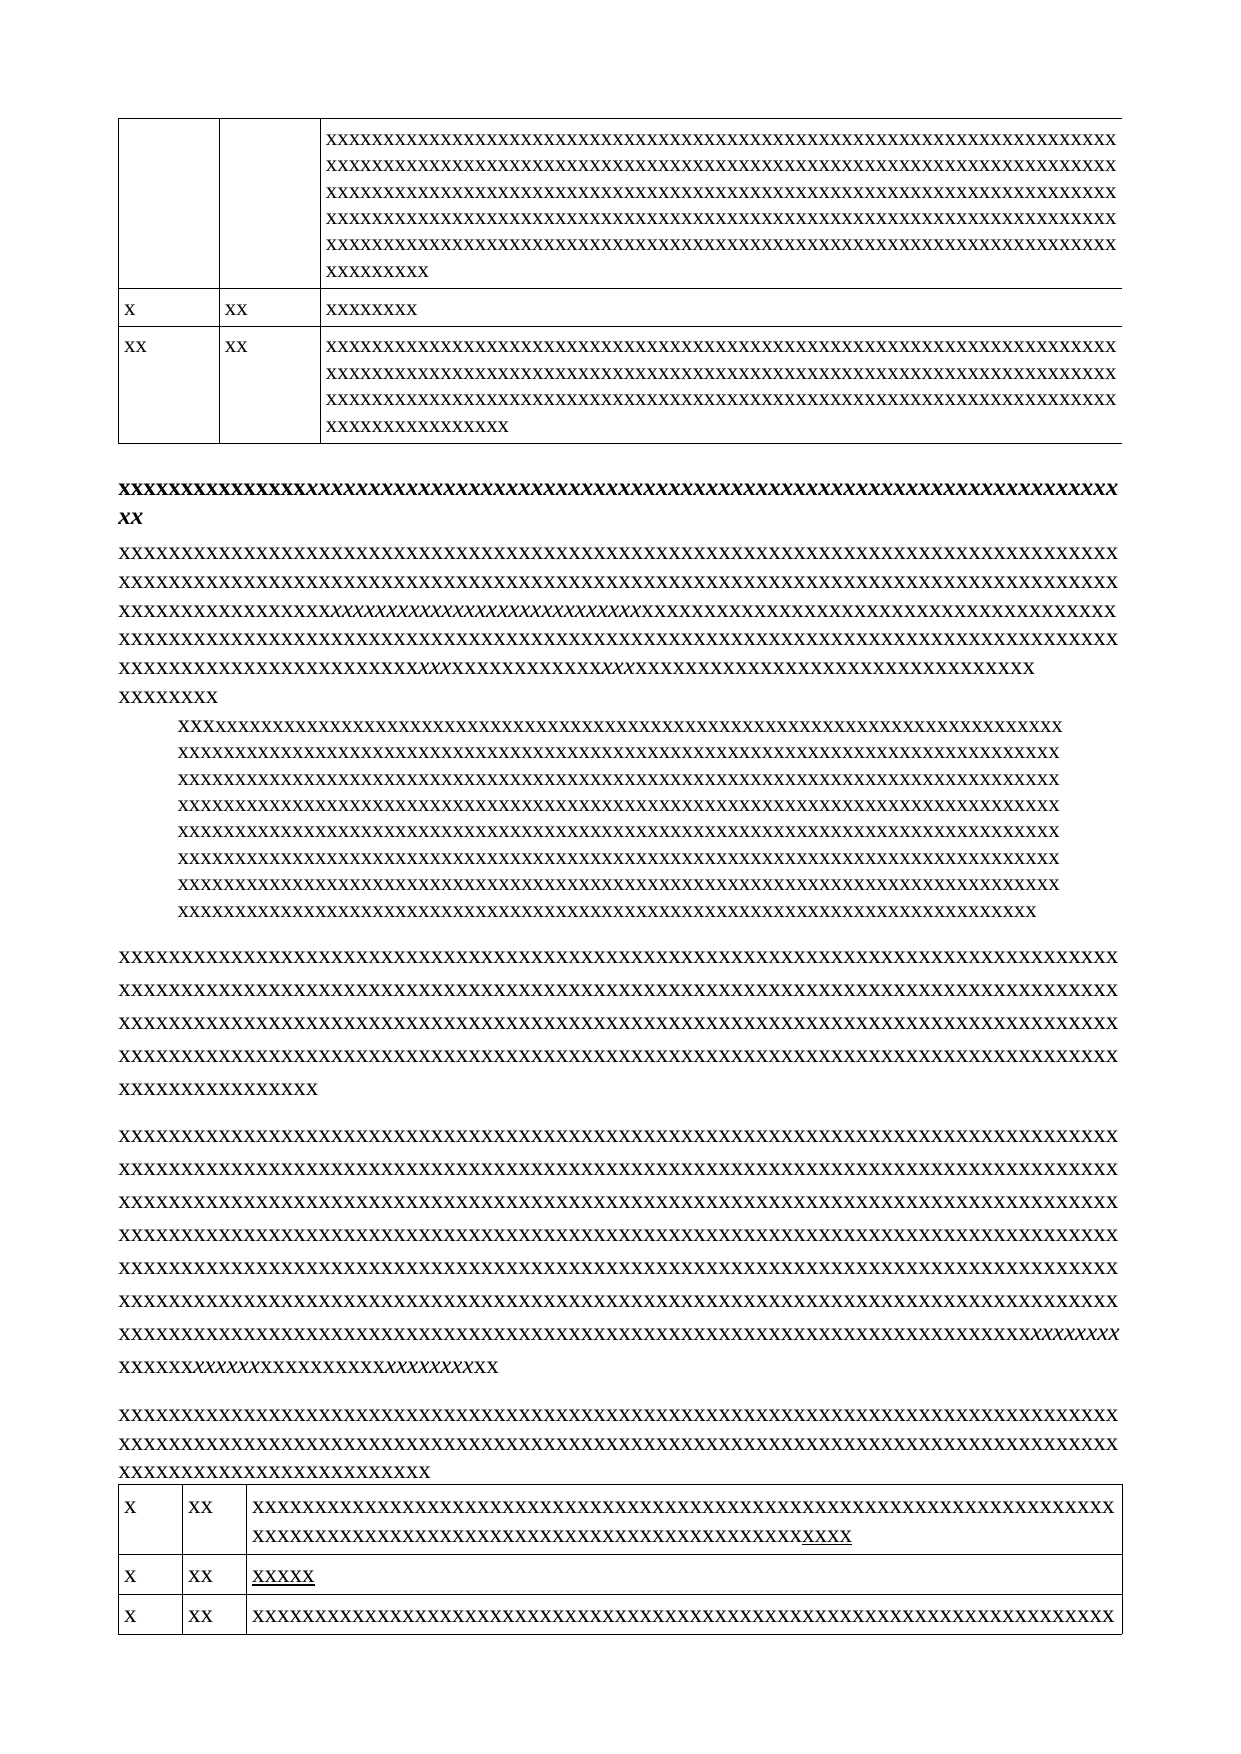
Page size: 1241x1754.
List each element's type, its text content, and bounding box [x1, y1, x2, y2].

table_cell x [119, 1595, 182, 1634]
table_cell xx [119, 327, 219, 443]
table_cell xxxxxxxxxxxxxxxxxxxxxxxxxxxxxxxxxxxxxxxxxxxxxxxxxxxxxxxxxxxxxxxxxxxxx [247, 1595, 1122, 1634]
table_cell xxxxx [247, 1555, 1122, 1594]
table_header xx [183, 1485, 246, 1553]
table_cell xxxxxxxxxxxxxxxxxxxxxxxxxxxxxxxxxxxxxxxxxxxxxxxxxxxxxxxxxxxxxxxxxxxxxxxxxxxxxxxxxxxxxxxxxxxxxxxxxxxxxxxxxxxxxxxxxxxxxxxxxxxxxxxxxxxxxxxxxxxxxxxxxxxxxxxxxxxxxxxxxxxxxxxxxxxxxxxxxxxxxxxxxxxxxxxxxxxxxxxxxxxxxxxxxxxxxxxxxxxxxxx [321, 327, 1122, 443]
text xxxxxxxxxxxxxxxxxxxxxxxxxxxxxxxxxxxxxxxxxxxxxxxxxxxxxxxxxxxxxxxxxxxxxxxxxxxxxxxxxxxxxxxxxxxxxxxxxxxxxxxxxxxxxxxxxxxxxxxxxxxxxxxxxxxxxxxxxxxxxxxxxxxxxxxxxxxxxxxxxxxxxxxxxxxxxxxxxxxxxxxxxxxxxxxxxxxxxxxxxxxxxxxxxxxxxxxxxxxxxxxxxxxxxxxxxxxxxxxxxxxxxxxxxxxxxxxxxxxxxxxxxxxxxxxxxxxxxxxxxxxxxxxxxxxxxxxxxxxxxxxxxxxxxxxxxxxxxxxxxxxxxxxxxxxxxxxx [118, 940, 1122, 1101]
table_cell xx [183, 1595, 246, 1634]
subtitle xxxxxxxxxxxxxxxxxxxxxxxxxxxxxxxxxxxxxxxxxxxxxxxxxxxxxxxxxxxxxxxxxxxxxxxxxxxxxxxxxx [118, 472, 1122, 530]
text xxxxxxxx [118, 680, 1122, 709]
text xxxxxxxxxxxxxxxxxxxxxxxxxxxxxxxxxxxxxxxxxxxxxxxxxxxxxxxxxxxxxxxxxxxxxxxxxxxxxxxxxxxxxxxxxxxxxxxxxxxxxxxxxxxxxxxxxxxxxxxxxxxxxxxxxxxxxxxxxxxxxxxxxxxxxxxxxxxxxxxxxxxxxxxxxxxxxxxxxxxxxxxxxxxxxxxxxxxxxxxxxxxxxxxxxxxxxxxxxxxxxxxxxxxxxxxxxxxxxxxxxxxxxxxxxxxxxxxxxxxxxxxxxxxxxxxxxxxxxxxxxxxxxxxxxxxxxxxxxxxxxxxxxxxxxxxxxxxxxxxxxxxxxxxxxxxxxxxxxxxxxxxxxxxxxxxxxxxxxxxxxxxxxxxxxxxxxxxxxxxxxxxxxxxxxxxxxxxxxxxxxxxxxxxxxxxxxxxxxxxxxxxxxxxxxxxxxxxxxxxxxxxxxxxxxxxxxxxxxxxxxxxxxxxxxxxxxxxxxxxxxxxxxxxxxxxxxxxxxxxxxxxxxxxxxxxxxxxxxxxxxxxxxxxxxxxxxxxxxxxxxxxxxxxxxxxxxxxxxxxxxxxxxxxxxxxxxxxxxxxxxxxxxxxxxxxxx [118, 1119, 1122, 1379]
table_cell x [119, 289, 219, 326]
table_cell xx [183, 1555, 246, 1594]
table_cell xxxxxxxx [321, 289, 1122, 326]
table_cell xx [220, 327, 320, 443]
table_cell xxxxxxxxxxxxxxxxxxxxxxxxxxxxxxxxxxxxxxxxxxxxxxxxxxxxxxxxxxxxxxxxxxxxxxxxxxxxxxxxxxxxxxxxxxxxxxxxxxxxxxxxxxxxxxxxxxxxxxxxxxxxxxxxxxxxxxxxxxxxxxxxxxxxxxxxxxxxxxxxxxxxxxxxxxxxxxxxxxxxxxxxxxxxxxxxxxxxxxxxxxxxxxxxxxxxxxxxxxxxxxxxxxxxxxxxxxxxxxxxxxxxxxxxxxxxxxxxxxxxxxxxxxxxxxxxxxxxxxxxxxxxxxxxxxxxxxxxxxxxxxxxxxxxxxxxxxxxxxxxxxxxxxxxxxxxxxxxxxxxxxxxxxxxxxxxxx [321, 119, 1122, 288]
text xxxxxxxxxxxxxxxxxxxxxxxxxxxxxxxxxxxxxxxxxxxxxxxxxxxxxxxxxxxxxxxxxxxxxxxxxxxxxxxxxxxxxxxxxxxxxxxxxxxxxxxxxxxxxxxxxxxxxxxxxxxxxxxxxxxxxxxxxxxxxxxxxxxxxxxxxxxxxxxxxxxxxxxxxxxxxxxxxxxxxxxxxxxxxxxxxxxxxxxxxxxxxxxxxxxxxxxxxxxxxxxxxxxxxxxxxxxxxxxxxxxxxxxxxxxxxxxxxxxxxxxxxxxxxxxxxxxxxxxxxxxxxxxxxxxxxxxxxxxxxxxxxxxxxxxxxxxxxxxxxxxxxxxxxxxxxxxxxxxxxxxxxxxxxxxxxxxxxxxxxxxxxxxxxxxxxxxxxxxxxxxxxxxxxxxxxxxxxxxxxxxxxxxxxxxxxxxxxxxxxxxxxxxxxxxxxxxxxxxxxxxxxxxxxxxxxxxxxxxxxxxxxxxxxxxxxxxxxxxxxxxxxxxxxxxxxxxxxxxxxxxxxxxxxxxxxxxxxxxxxxxxxxxxxxxxxxxxxxxxxxxxxxxxxxxxxxxxxxxxxxxxxxxxxxxxxxxxxxxxxxxxxxxxxxxxxxxxxxxxxxxxxxxxxxxxxx [177, 709, 1063, 922]
table_cell [119, 119, 219, 288]
table_cell xx [220, 289, 320, 326]
table_header xxxxxxxxxxxxxxxxxxxxxxxxxxxxxxxxxxxxxxxxxxxxxxxxxxxxxxxxxxxxxxxxxxxxxxxxxxxxxxxxxxxxxxxxxxxxxxxxxxxxxxxxxxxxxxxxxxxxx [247, 1485, 1122, 1553]
table_cell x [119, 1555, 182, 1594]
text xxxxxxxxxxxxxxxxxxxxxxxxxxxxxxxxxxxxxxxxxxxxxxxxxxxxxxxxxxxxxxxxxxxxxxxxxxxxxxxxxxxxxxxxxxxxxxxxxxxxxxxxxxxxxxxxxxxxxxxxxxxxxxxxxxxxxxxxxxxxxxxxxxxxxxxxxxxxxxxxxxxxxxxxxxxxxxxxxxxxxxxxx [118, 1398, 1122, 1484]
table_cell [220, 119, 320, 288]
text xxxxxxxxxxxxxxxxxxxxxxxxxxxxxxxxxxxxxxxxxxxxxxxxxxxxxxxxxxxxxxxxxxxxxxxxxxxxxxxxxxxxxxxxxxxxxxxxxxxxxxxxxxxxxxxxxxxxxxxxxxxxxxxxxxxxxxxxxxxxxxxxxxxxxxxxxxxxxxxxxxxxxxxxxxxxxxxxxxxxxxxxxxxxxxxxxxxxxxxxxxxxxxxxxxxxxxxxxxxxxxxxxxxxxxxxxxxxxxxxxxxxxxxxxxxxxxxxxxxxxxxxxxxxxxxxxxxxxxxxxxxxxxxxxxxxxxxxxxxxxxxxxxxxxxxxxxxxxxxxxxxxxxxxxxxxxxxxxxxxxxxxxxxxxxxxxxxxxxxxxxxxxxxxxxxxxxxxxxxxxxxxxxxxxxxxxxxxx [118, 536, 1122, 680]
table_header x [119, 1485, 182, 1553]
